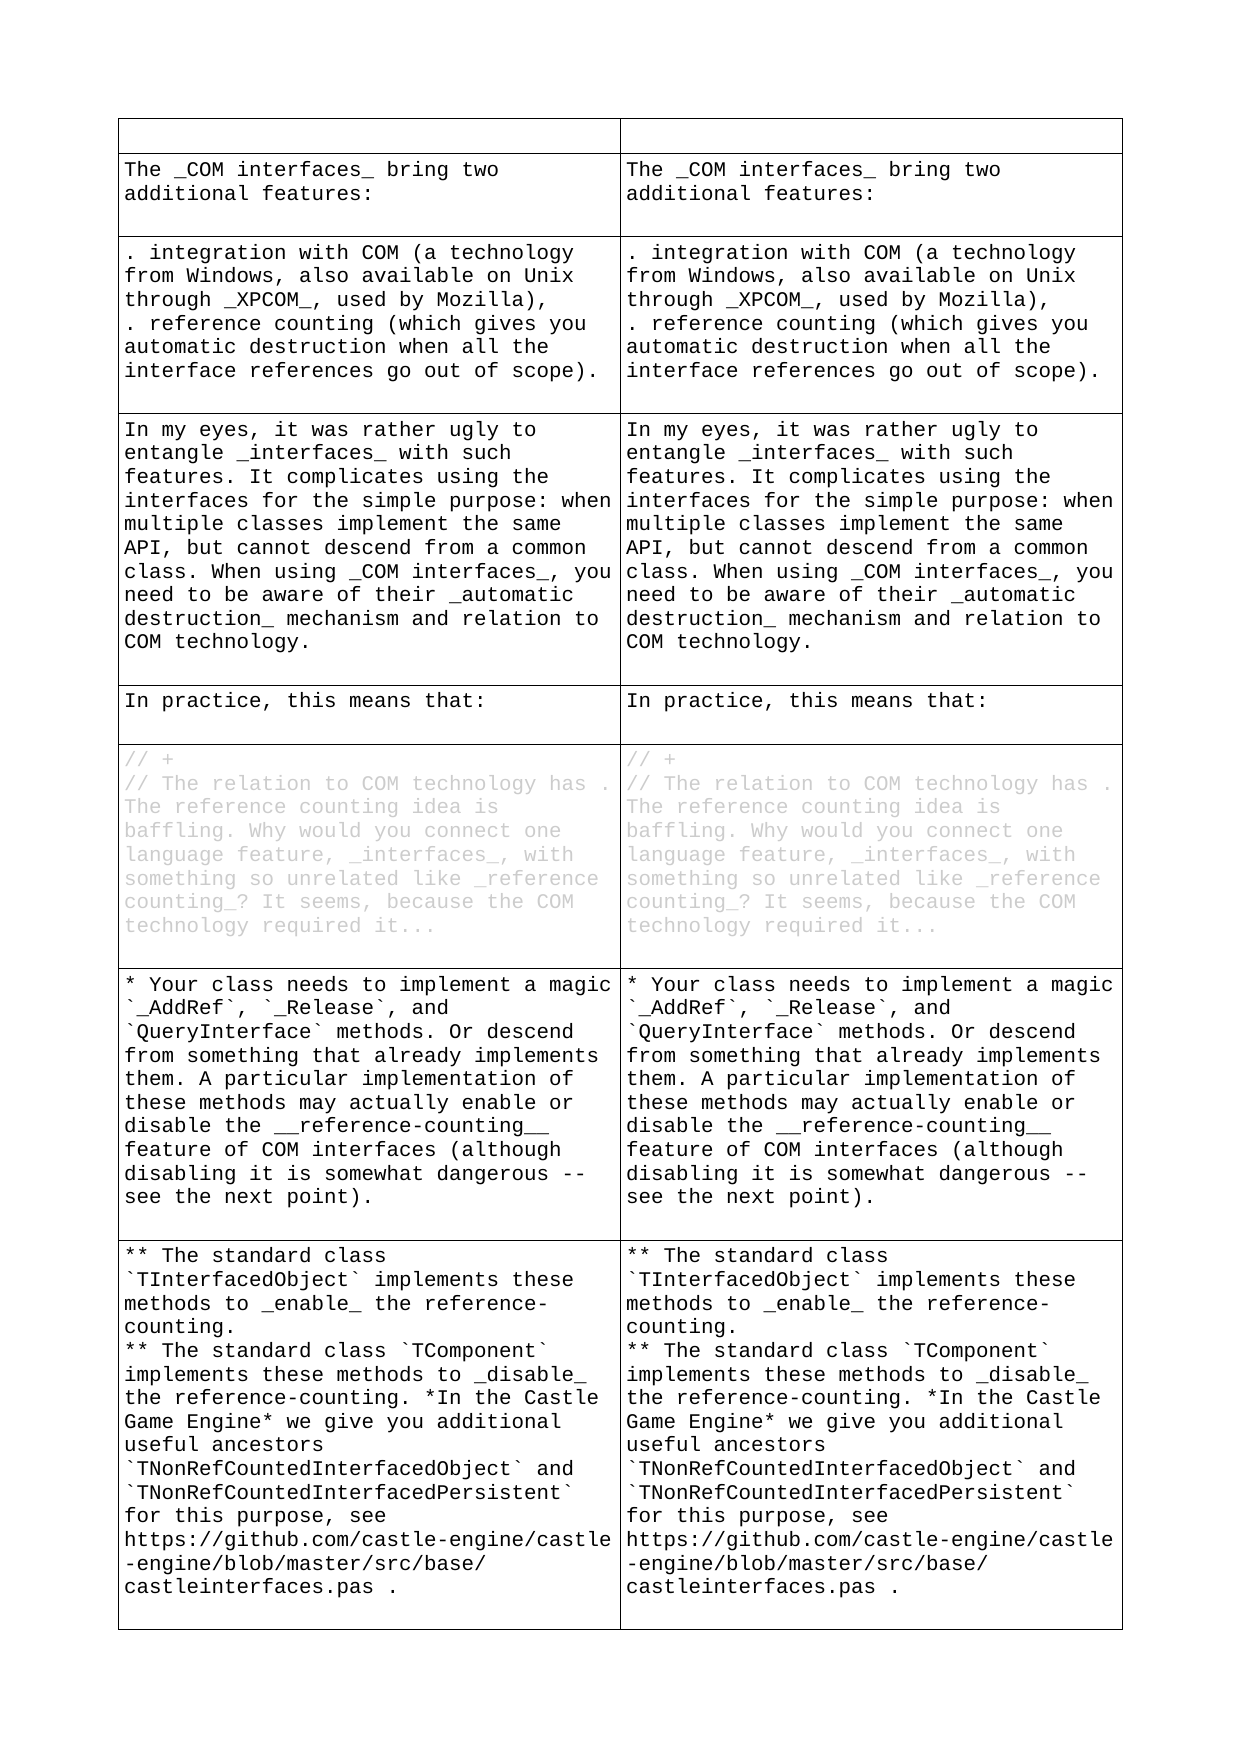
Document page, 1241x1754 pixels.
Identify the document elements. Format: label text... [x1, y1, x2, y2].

table_cell [621, 119, 1122, 153]
table_cell In my eyes, it was rather ugly to entangle _interfaces_ with such features. It complicates using the interfaces for the simple purpose: when multiple classes implement the same API, but cannot descend from a common class. When using _COM interfaces_, you need to be aware of their _automatic destruction_ mechanism and relation to COM technology. [621, 414, 1122, 684]
table_cell The _COM interfaces_ bring two additional features: [621, 154, 1122, 236]
table_cell ** The standard class `TInterfacedObject` implements these methods to _enable_ the reference-counting. ** The standard class `TComponent` implements these methods to _disable_ the reference-counting. *In the Castle Game Engine* we give you additional useful ancestors `TNonRefCountedInterfacedObject` and `TNonRefCountedInterfacedPersistent` for this purpose, see https://github.com/castle-engine/castle-engine/blob/master/src/base/castleinterfaces.pas . [621, 1241, 1122, 1629]
table_cell In practice, this means that: [621, 686, 1122, 743]
table_cell [119, 119, 620, 153]
table_cell In practice, this means that: [119, 686, 620, 743]
table_cell // + // The relation to COM technology has . The reference counting idea is baffling. Why would you connect one language feature, _interfaces_, with something so unrelated like _reference counting_? It seems, because the COM technology required it... [621, 745, 1122, 968]
table_cell ** The standard class `TInterfacedObject` implements these methods to _enable_ the reference-counting. ** The standard class `TComponent` implements these methods to _disable_ the reference-counting. *In the Castle Game Engine* we give you additional useful ancestors `TNonRefCountedInterfacedObject` and `TNonRefCountedInterfacedPersistent` for this purpose, see https://github.com/castle-engine/castle-engine/blob/master/src/base/castleinterfaces.pas . [119, 1241, 620, 1629]
table_cell * Your class needs to implement a magic `_AddRef`, `_Release`, and `QueryInterface` methods. Or descend from something that already implements them. A particular implementation of these methods may actually enable or disable the __reference-counting__ feature of COM interfaces (although disabling it is somewhat dangerous -- see the next point). [621, 969, 1122, 1239]
table_cell . integration with COM (a technology from Windows, also available on Unix through _XPCOM_, used by Mozilla), . reference counting (which gives you automatic destruction when all the interface references go out of scope). [621, 237, 1122, 413]
table_cell In my eyes, it was rather ugly to entangle _interfaces_ with such features. It complicates using the interfaces for the simple purpose: when multiple classes implement the same API, but cannot descend from a common class. When using _COM interfaces_, you need to be aware of their _automatic destruction_ mechanism and relation to COM technology. [119, 414, 620, 684]
table_cell . integration with COM (a technology from Windows, also available on Unix through _XPCOM_, used by Mozilla), . reference counting (which gives you automatic destruction when all the interface references go out of scope). [119, 237, 620, 413]
table_cell // + // The relation to COM technology has . The reference counting idea is baffling. Why would you connect one language feature, _interfaces_, with something so unrelated like _reference counting_? It seems, because the COM technology required it... [119, 745, 620, 968]
table_cell The _COM interfaces_ bring two additional features: [119, 154, 620, 236]
table_cell * Your class needs to implement a magic `_AddRef`, `_Release`, and `QueryInterface` methods. Or descend from something that already implements them. A particular implementation of these methods may actually enable or disable the __reference-counting__ feature of COM interfaces (although disabling it is somewhat dangerous -- see the next point). [119, 969, 620, 1239]
